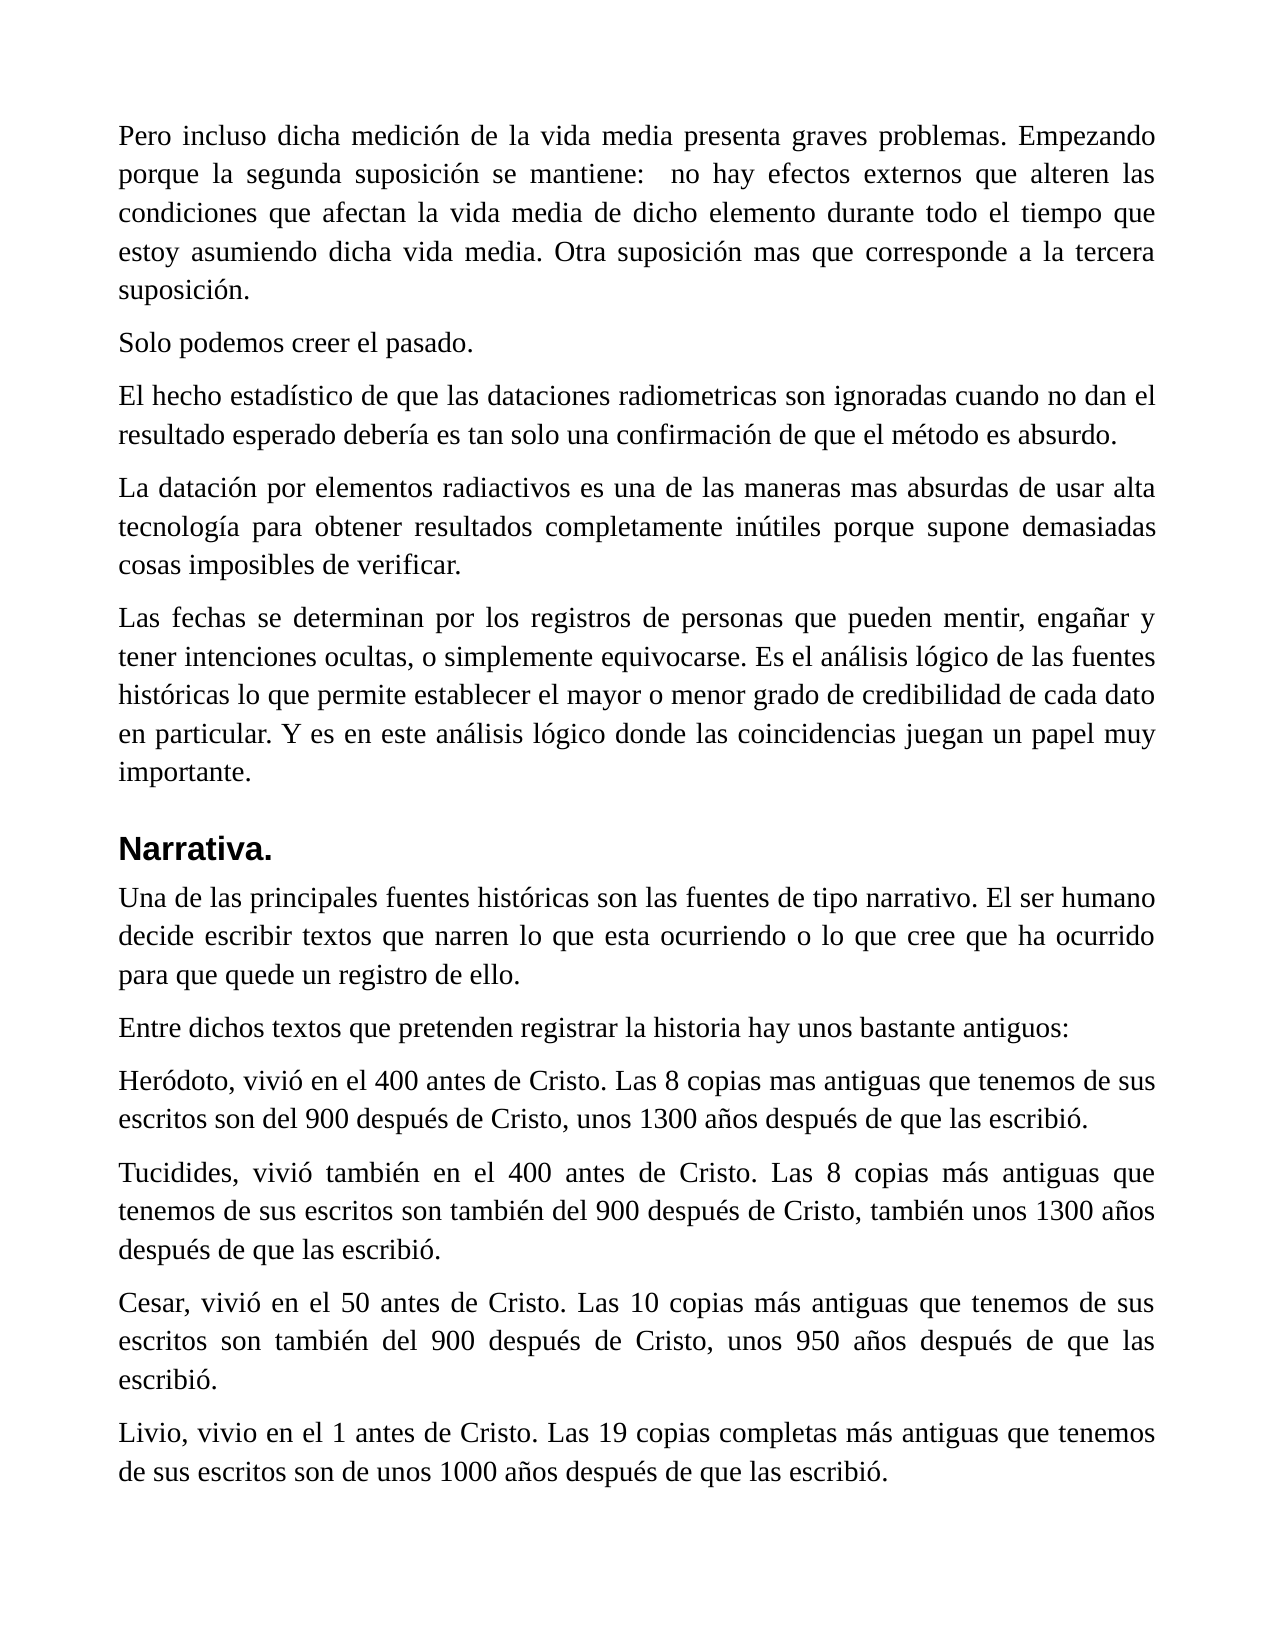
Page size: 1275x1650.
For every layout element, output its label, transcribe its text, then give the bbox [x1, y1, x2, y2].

text El hecho estadístico de que las dataciones radiometricas son ignoradas cuando no dan el resultado esperado debería es tan solo una confirmación de que el método es absurdo. [118, 378, 1157, 451]
text Livio, vivio en el 1 antes de Cristo. Las 19 copias completas más antiguas que tenemos de sus escritos son de unos 1000 años después de que las escribió. [118, 1415, 1157, 1487]
text Entre dichos textos que pretenden registrar la historia hay unos bastante antiguos: [118, 1010, 1157, 1043]
subtitle Narrativa. [118, 828, 1157, 867]
text Una de las principales fuentes históricas son las fuentes de tipo narrativo. El ser humano decide escribir textos que narren lo que esta ocurriendo o lo que cree que ha ocurrido para que quede un registro de ello. [118, 880, 1157, 990]
text La datación por elementos radiactivos es una de las maneras mas absurdas de usar alta tecnología para obtener resultados completamente inútiles porque supone demasiadas cosas imposibles de verificar. [118, 470, 1157, 581]
text Heródoto, vivió en el 400 antes de Cristo. Las 8 copias mas antiguas que tenemos de sus escritos son del 900 después de Cristo, unos 1300 años después de que las escribió. [118, 1063, 1157, 1135]
text Tucidides, vivió también en el 400 antes de Cristo. Las 8 copias más antiguas que tenemos de sus escritos son también del 900 después de Cristo, también unos 1300 años después de que las escribió. [118, 1155, 1157, 1265]
text Solo podemos creer el pasado. [118, 325, 1157, 359]
text Pero incluso dicha medición de la vida media presenta graves problemas. Empezando porque la segunda suposición se mantiene: no hay efectos externos que alteren las condiciones que afectan la vida media de dicho elemento durante todo el tiempo que estoy asumiendo dicha vida media. Otra suposición mas que corresponde a la tercera suposición. [118, 118, 1157, 306]
text Las fechas se determinan por los registros de personas que pueden mentir, engañar y tener intenciones ocultas, o simplemente equivocarse. Es el análisis lógico de las fuentes históricas lo que permite establecer el mayor o menor grado de credibilidad de cada dato en particular. Y es en este análisis lógico donde las coincidencias juegan un papel muy importante. [118, 600, 1157, 788]
text Cesar, vivió en el 50 antes de Cristo. Las 10 copias más antiguas que tenemos de sus escritos son también del 900 después de Cristo, unos 950 años después de que las escribió. [118, 1285, 1157, 1396]
